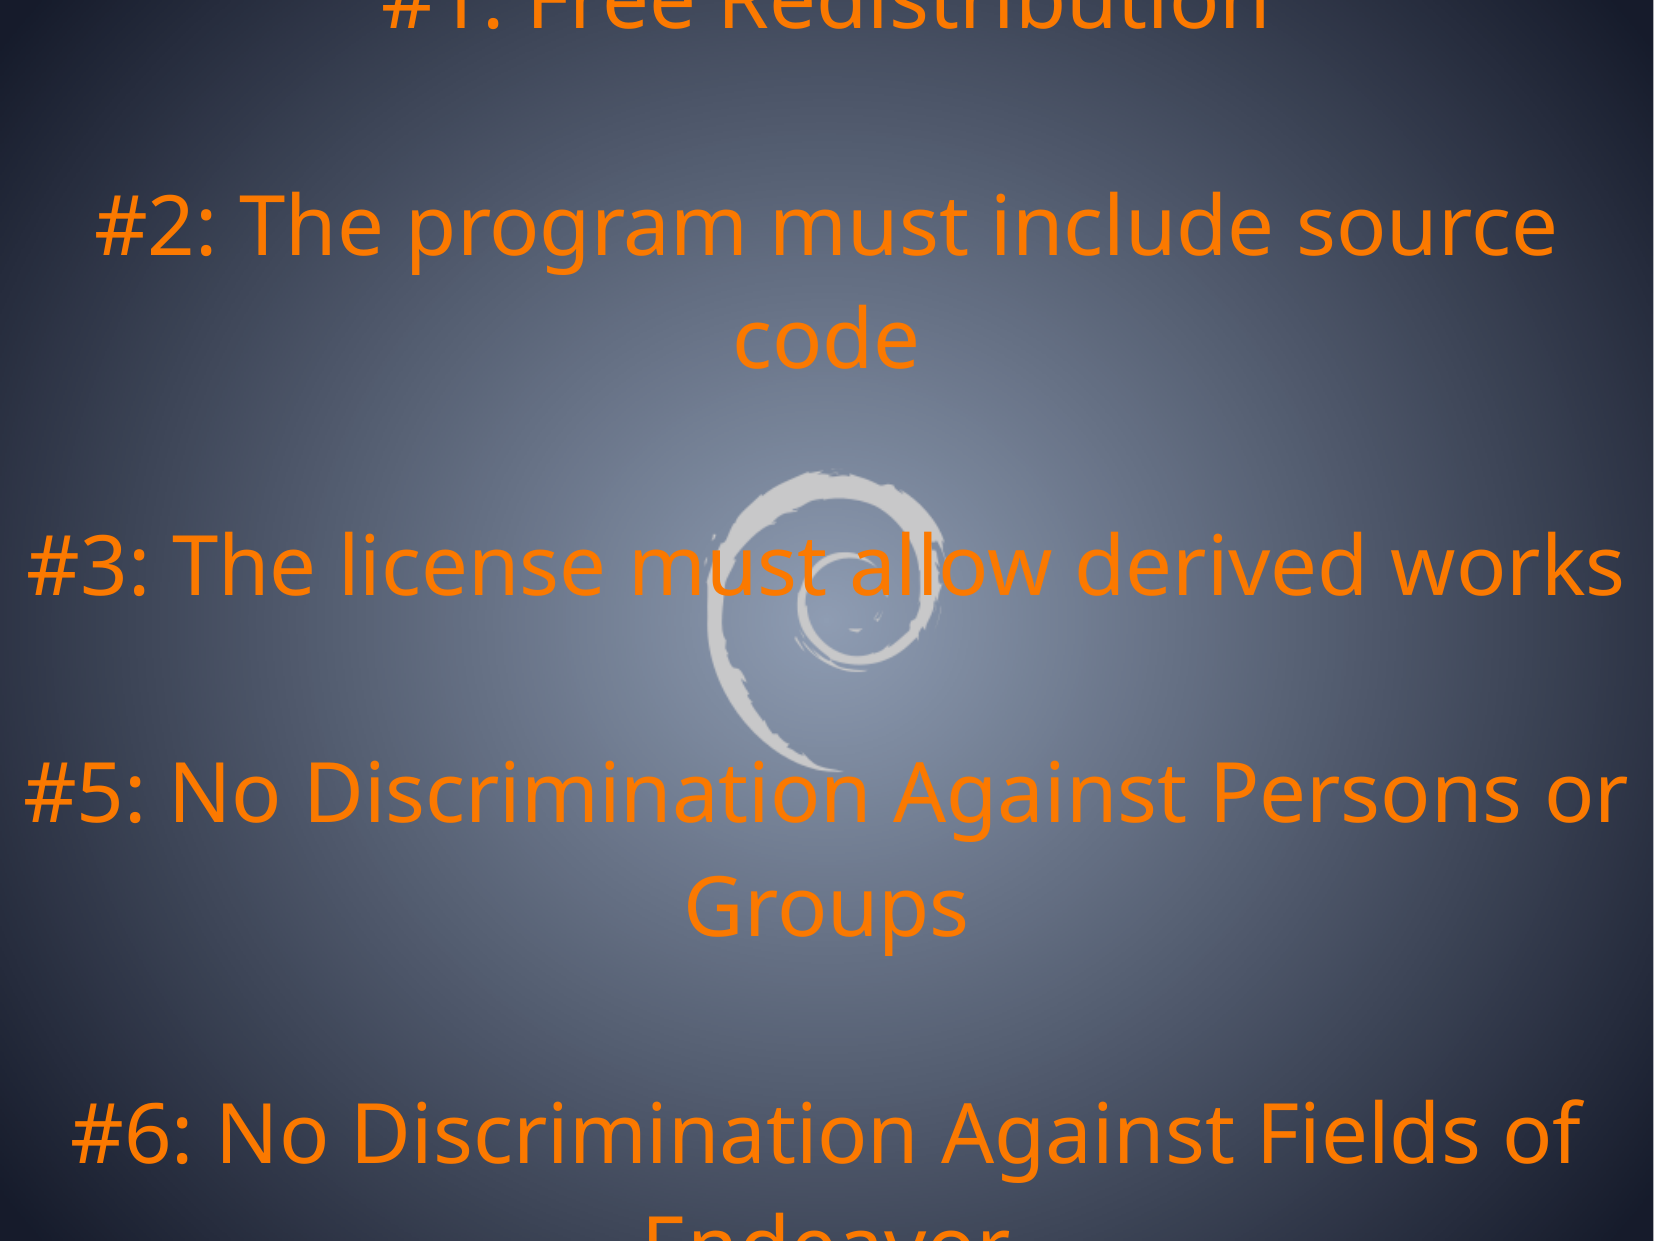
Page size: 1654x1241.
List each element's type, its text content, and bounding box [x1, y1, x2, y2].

text_box #1: Free Redistribution #2: The program must include source code #3: The license must allow derived works #5: No Discrimination Against Persons or Groups #6: No Discrimination Against Fields of Endeavor [0, 0, 1654, 1241]
